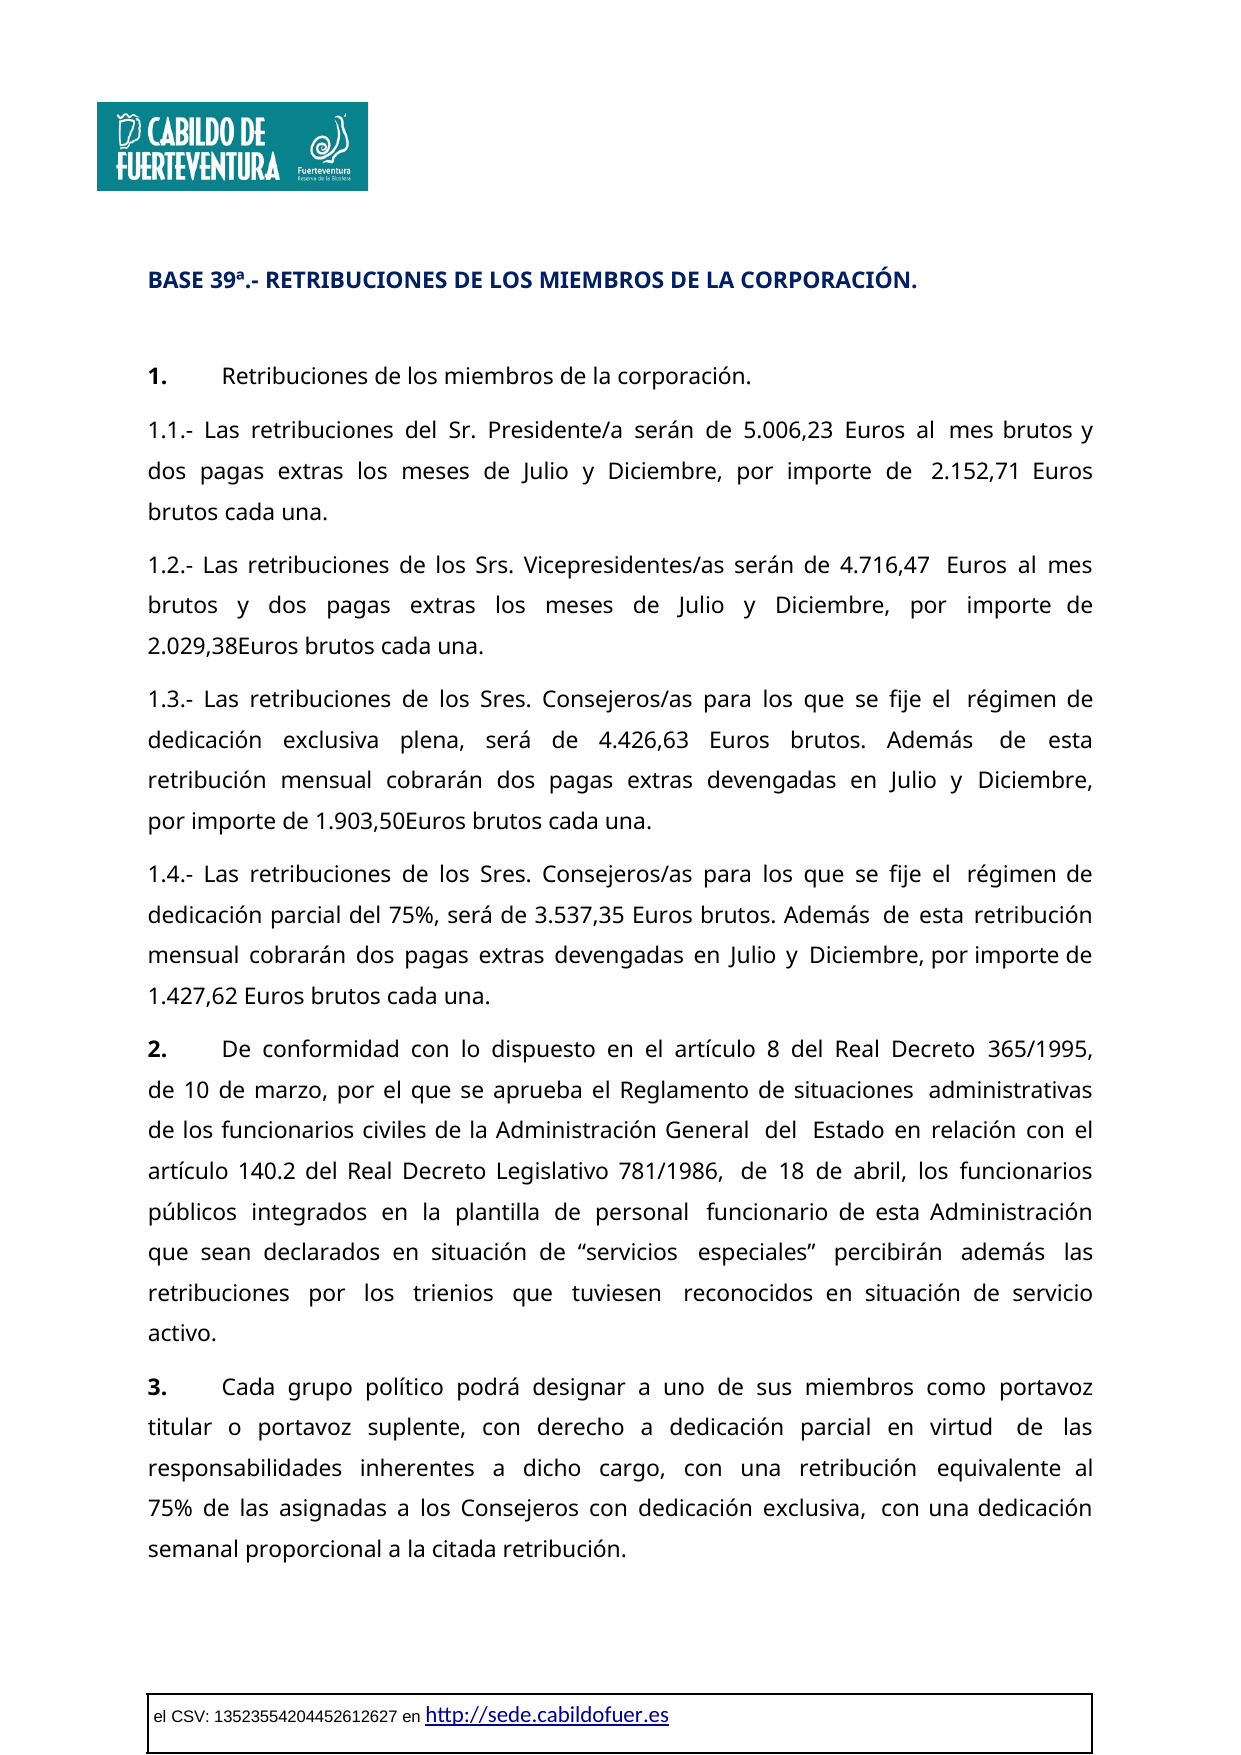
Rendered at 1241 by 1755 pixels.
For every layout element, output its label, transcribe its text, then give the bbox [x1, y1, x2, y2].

text 1.4.- Las retribuciones de los Sres. Consejeros/as para los que se fije el régimen de dedicación parcial del 75%, será de 3.537,35 Euros brutos. Además de esta retribución mensual cobrarán dos pagas extras devengadas en Julio y Diciembre, por importe de 1.427,62 Euros brutos cada una. [147, 858, 1093, 1011]
list Retribuciones de los miembros de la corporación. [85, 360, 1107, 391]
subtitle BASE 39ª.- RETRIBUCIONES DE LOS MIEMBROS DE LA CORPORACIÓN. [147, 264, 1107, 296]
text 1.1.- Las retribuciones del Sr. Presidente/a serán de 5.006,23 Euros al mes brutos y dos pagas extras los meses de Julio y Diciembre, por importe de 2.152,71 Euros brutos cada una. [147, 414, 1093, 527]
text 1.3.- Las retribuciones de los Sres. Consejeros/as para los que se fije el régimen de dedicación exclusiva plena, será de 4.426,63 Euros brutos. Además de esta retribución mensual cobrarán dos pagas extras devengadas en Julio y Diciembre, por importe de 1.903,50Euros brutos cada una. [147, 683, 1093, 836]
list Cada grupo político podrá designar a uno de sus miembros como portavoz titular o portavoz suplente, con derecho a dedicación parcial en virtud de las responsabilidades inherentes a dicho cargo, con una retribución equivalente al 75% de las asignadas a los Consejeros con dedicación exclusiva, con una dedicación semanal proporcional a la citada retribución. [85, 1371, 1093, 1564]
text 1.2.- Las retribuciones de los Srs. Vicepresidentes/as serán de 4.716,47 Euros al mes brutos y dos pagas extras los meses de Julio y Diciembre, por importe de 2.029,38Euros brutos cada una. [147, 549, 1093, 661]
list De conformidad con lo dispuesto en el artículo 8 del Real Decreto 365/1995, de 10 de marzo, por el que se aprueba el Reglamento de situaciones administrativas de los funcionarios civiles de la Administración General del Estado en relación con el artículo 140.2 del Real Decreto Legislativo 781/1986, de 18 de abril, los funcionarios públicos integrados en la plantilla de personal funcionario de esta Administración que sean declarados en situación de “servicios especiales” percibirán además las retribuciones por los trienios que tuviesen reconocidos en situación de servicio activo. [85, 1033, 1093, 1349]
